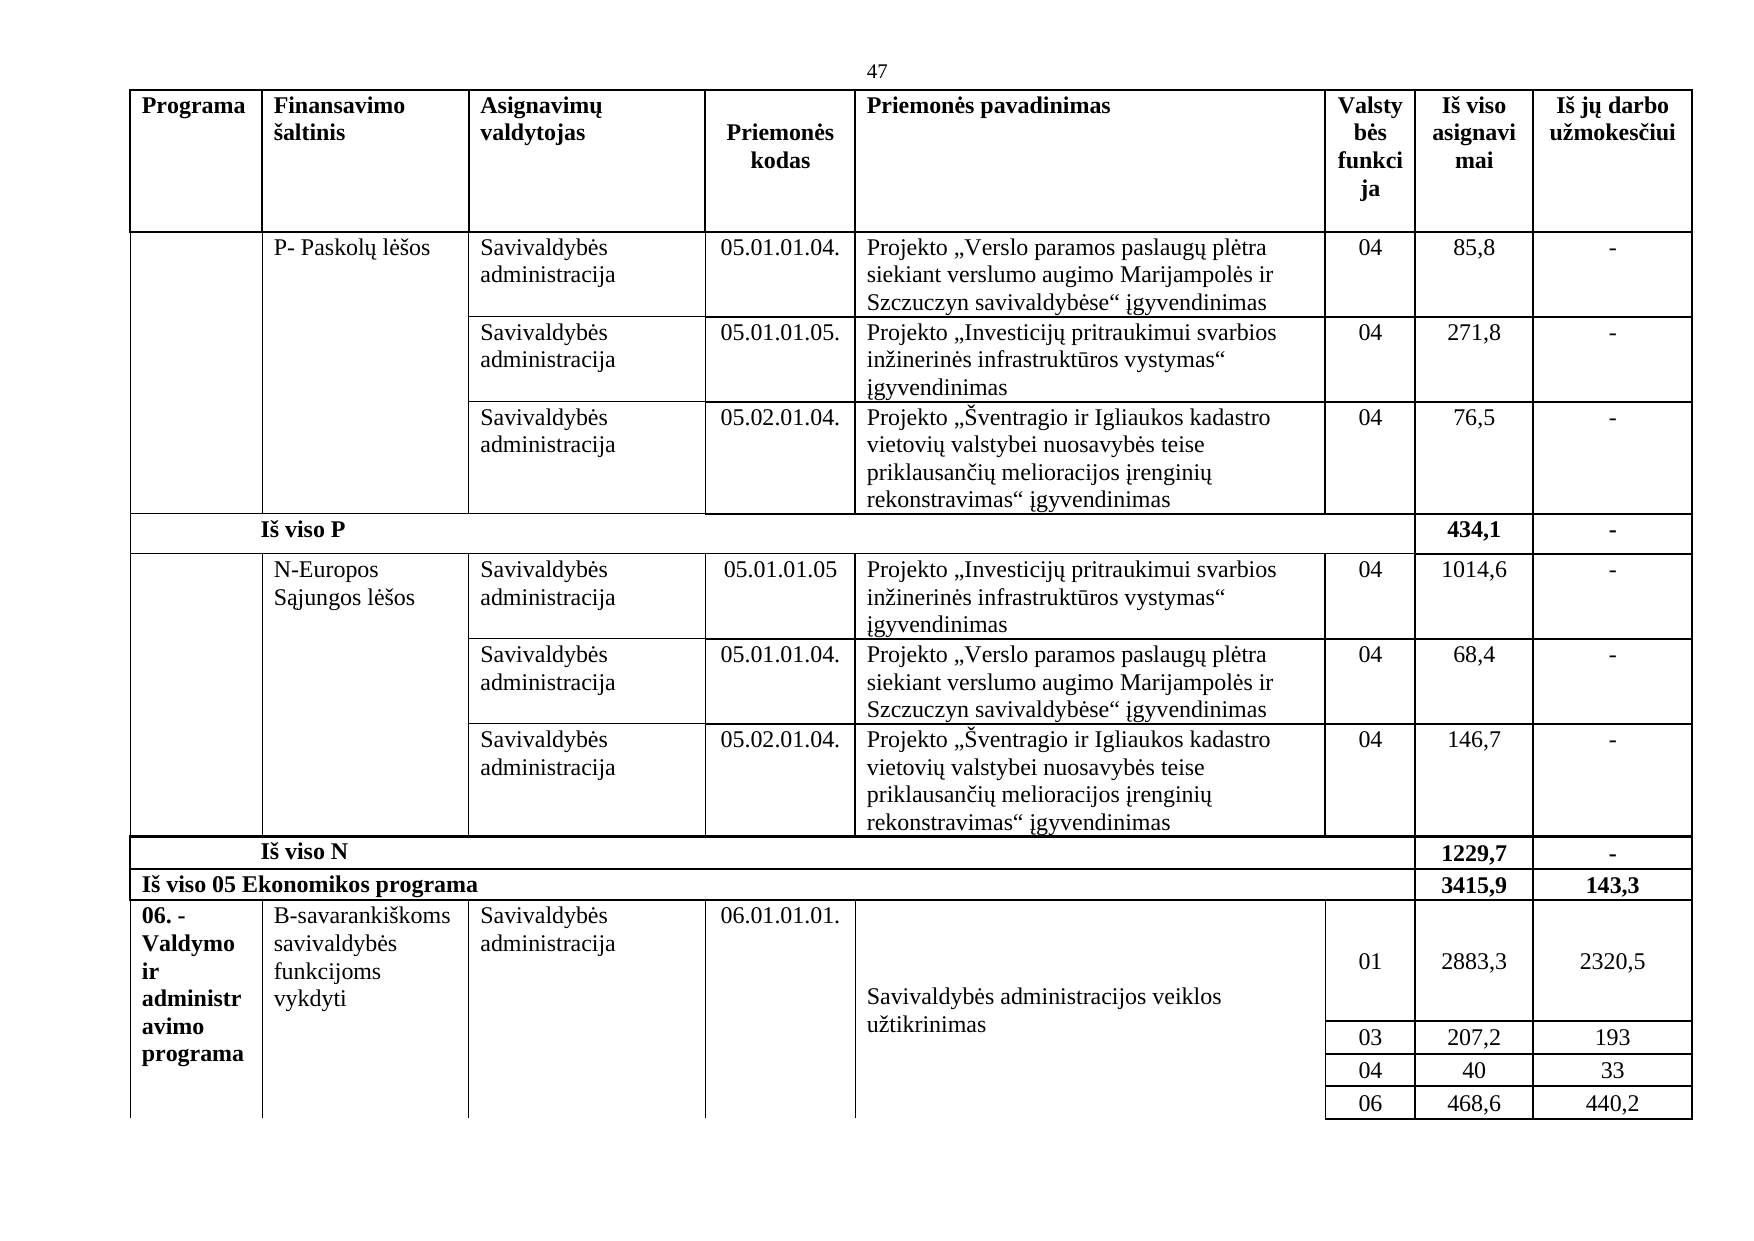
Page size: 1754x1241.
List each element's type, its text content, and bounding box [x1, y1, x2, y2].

table_cell - [1534, 233, 1691, 316]
table_cell 1229,7 [1416, 838, 1532, 868]
table_cell Iš viso N [131, 838, 1414, 868]
table_cell Projekto „Verslo paramos paslaugų plėtra siekiant verslumo augimo Marijampolės ir Szczuczyn savivaldybėse“ įgyvendinimas [856, 640, 1324, 723]
table_header Iš jų darbo užmokesčiui [1534, 91, 1691, 231]
table_header Priemonės kodas [706, 91, 854, 201]
table_cell 143,3 [1534, 870, 1691, 899]
table_cell 68,4 [1416, 640, 1532, 723]
table_cell 01 [1326, 901, 1414, 1019]
table_cell 03 [1326, 1022, 1414, 1052]
table_cell [470, 201, 704, 231]
table_cell N-Europos Sąjungos lėšos [263, 554, 468, 835]
table_cell 2320,5 [1534, 901, 1691, 1019]
table_cell 04 [1326, 403, 1414, 513]
table_header Valstybės funkcija [1326, 91, 1414, 201]
table_header Asignavimų valdytojas [470, 91, 704, 201]
table_cell Savivaldybės administracija [469, 233, 705, 316]
table_cell 05.01.01.04. [706, 233, 854, 316]
table_cell - [1534, 318, 1691, 401]
table_cell 434,1 [1416, 515, 1532, 553]
table_header Iš viso asignavimai [1416, 91, 1532, 231]
table_cell 193 [1534, 1022, 1691, 1052]
table_cell 05.01.01.04. [706, 640, 854, 723]
table_cell Iš viso 05 Ekonomikos programa [131, 870, 1414, 899]
table_cell 85,8 [1416, 233, 1532, 316]
table_cell 06. -Valdymo ir administravimo programa [131, 901, 262, 1118]
table_cell - [1534, 640, 1691, 723]
table_cell 04 [1326, 725, 1414, 835]
table_cell 04 [1326, 318, 1414, 401]
table_cell Savivaldybės administracijos veiklos užtikrinimas [856, 901, 1325, 1118]
table_cell B-savarankiškoms savivaldybės funkcijoms vykdyti [263, 901, 468, 1118]
table_cell 271,8 [1416, 318, 1532, 401]
table_cell 05.02.01.04. [706, 403, 854, 513]
table_cell - [1534, 555, 1691, 638]
table_cell [706, 201, 854, 231]
table_cell [263, 201, 468, 231]
table_cell - [1534, 725, 1691, 835]
table_cell Savivaldybės administracija [469, 317, 705, 401]
table_header Finansavimo šaltinis [263, 91, 468, 201]
table_cell 04 [1326, 233, 1414, 316]
table_header Programa [131, 91, 261, 201]
table_cell 440,2 [1534, 1087, 1691, 1118]
table_cell 468,6 [1416, 1087, 1532, 1118]
table_cell 33 [1534, 1055, 1691, 1085]
table_cell 3415,9 [1416, 870, 1532, 899]
table_cell Projekto „Šventragio ir Igliaukos kadastro vietovių valstybei nuosavybės teise priklausančių melioracijos įrenginių rekonstravimas“ įgyvendinimas [856, 725, 1324, 835]
table_cell 04 [1326, 640, 1414, 723]
table_cell 146,7 [1416, 725, 1532, 835]
table_cell [131, 233, 262, 513]
table_cell 04 [1326, 554, 1414, 638]
table_cell [706, 1020, 855, 1118]
table_cell [856, 201, 1324, 231]
table_cell Savivaldybės administracija [469, 402, 705, 513]
table_cell - [1534, 838, 1691, 868]
table_cell Savivaldybės administracija [469, 639, 705, 723]
table_cell Projekto „Investicijų pritraukimui svarbios inžinerinės infrastruktūros vystymas“ įgyvendinimas [856, 554, 1324, 638]
table_cell 1014,6 [1416, 555, 1532, 638]
table_cell - [1534, 403, 1691, 513]
table_header Priemonės pavadinimas [856, 91, 1324, 201]
table_cell Savivaldybės administracija [469, 554, 705, 638]
table_cell Projekto „Verslo paramos paslaugų plėtra siekiant verslumo augimo Marijampolės ir Szczuczyn savivaldybėse“ įgyvendinimas [856, 233, 1324, 316]
table_cell Savivaldybės administracija [469, 901, 705, 1118]
table_cell 2883,3 [1416, 901, 1532, 1019]
table_cell 76,5 [1416, 403, 1532, 513]
table_cell 05.01.01.05 [706, 554, 854, 638]
table_cell 207,2 [1416, 1022, 1532, 1052]
table_cell 05.01.01.05. [706, 318, 854, 401]
table_cell 04 [1326, 1055, 1414, 1085]
table_cell P- Paskolų lėšos [263, 233, 468, 513]
table_cell 40 [1416, 1055, 1532, 1085]
table_cell Savivaldybės administracija [469, 724, 705, 835]
table_cell [131, 201, 261, 231]
table_cell 05.02.01.04. [706, 725, 854, 835]
table_cell [131, 554, 262, 835]
table_cell Projekto „Šventragio ir Igliaukos kadastro vietovių valstybei nuosavybės teise priklausančių melioracijos įrenginių rekonstravimas“ įgyvendinimas [856, 403, 1324, 513]
table_cell Projekto „Investicijų pritraukimui svarbios inžinerinės infrastruktūros vystymas“ įgyvendinimas [856, 318, 1324, 401]
table_cell - [1534, 515, 1691, 553]
table_cell 06 [1326, 1087, 1414, 1118]
table_cell 06.01.01.01. [706, 901, 855, 1019]
table_cell [1326, 201, 1414, 231]
table_cell Iš viso P [131, 514, 1414, 553]
